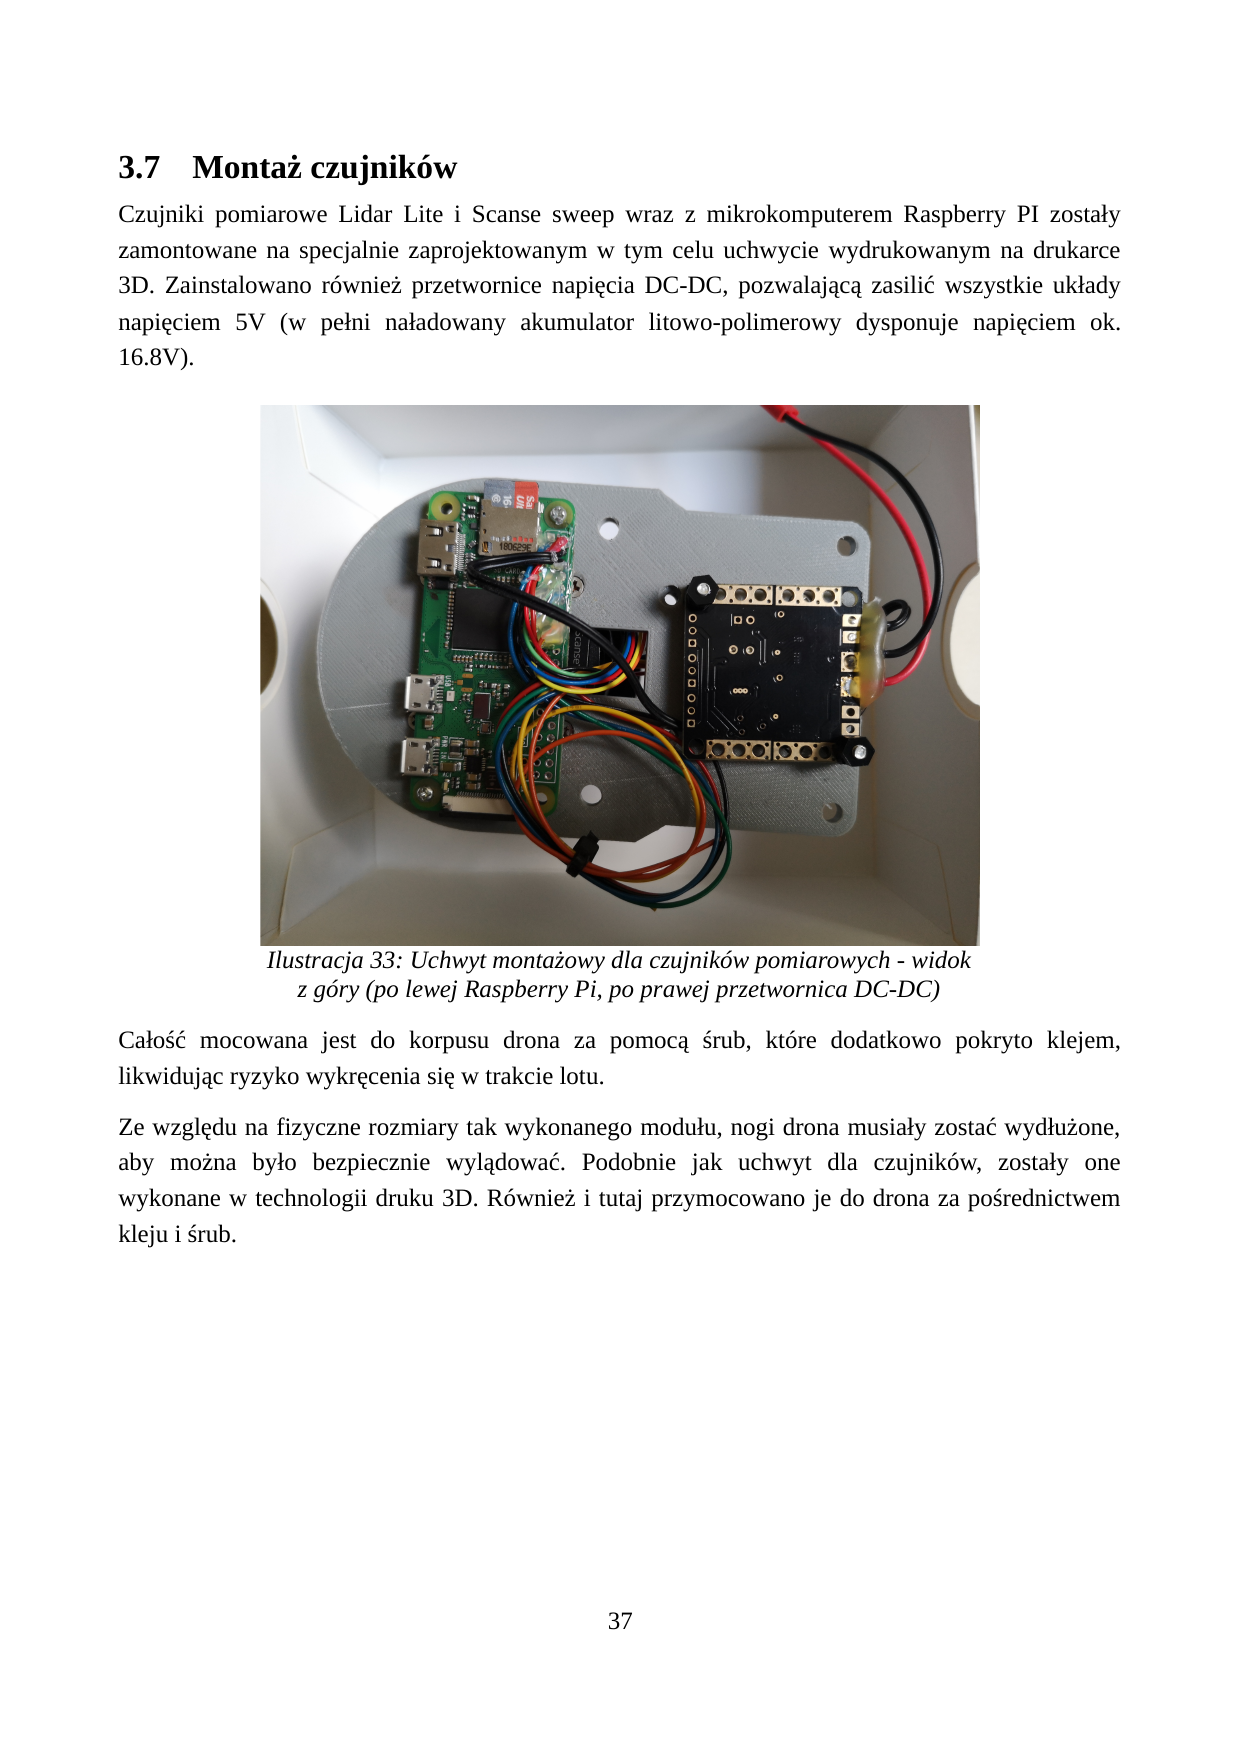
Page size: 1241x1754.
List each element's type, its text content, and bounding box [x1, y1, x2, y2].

subtitle Montaż czujników [118, 148, 1122, 186]
text Czujniki pomiarowe Lidar Lite i Scanse sweep wraz z mikrokomputerem Raspberry PI zostały zamontowane na specjalnie zaprojektowanym w tym celu uchwycie wydrukowanym na drukarce 3D. Zainstalowano również przetwornice napięcia DC-DC, pozwalającą zasilić wszystkie układy napięciem 5V (w pełni naładowany akumulator litowo-polimerowy dysponuje napięciem ok. 16.8V). [118, 199, 1122, 371]
text Ilustracja 33: Uchwyt montażowy dla czujników pomiarowych - widok z góry (po lewej Raspberry Pi, po prawej przetwornica DC-DC) [260, 946, 980, 1003]
text Ze względu na fizyczne rozmiary tak wykonanego modułu, nogi drona musiały zostać wydłużone, aby można było bezpiecznie wylądować. Podobnie jak uchwyt dla czujników, zostały one wykonane w technologii druku 3D. Również i tutaj przymocowano je do drona za pośrednictwem kleju i śrub. [118, 1112, 1122, 1248]
picture [260, 405, 980, 946]
text Całość mocowana jest do korpusu drona za pomocą śrub, które dodatkowo pokryto klejem, likwidując ryzyko wykręcenia się w trakcie lotu. [118, 1025, 1122, 1089]
